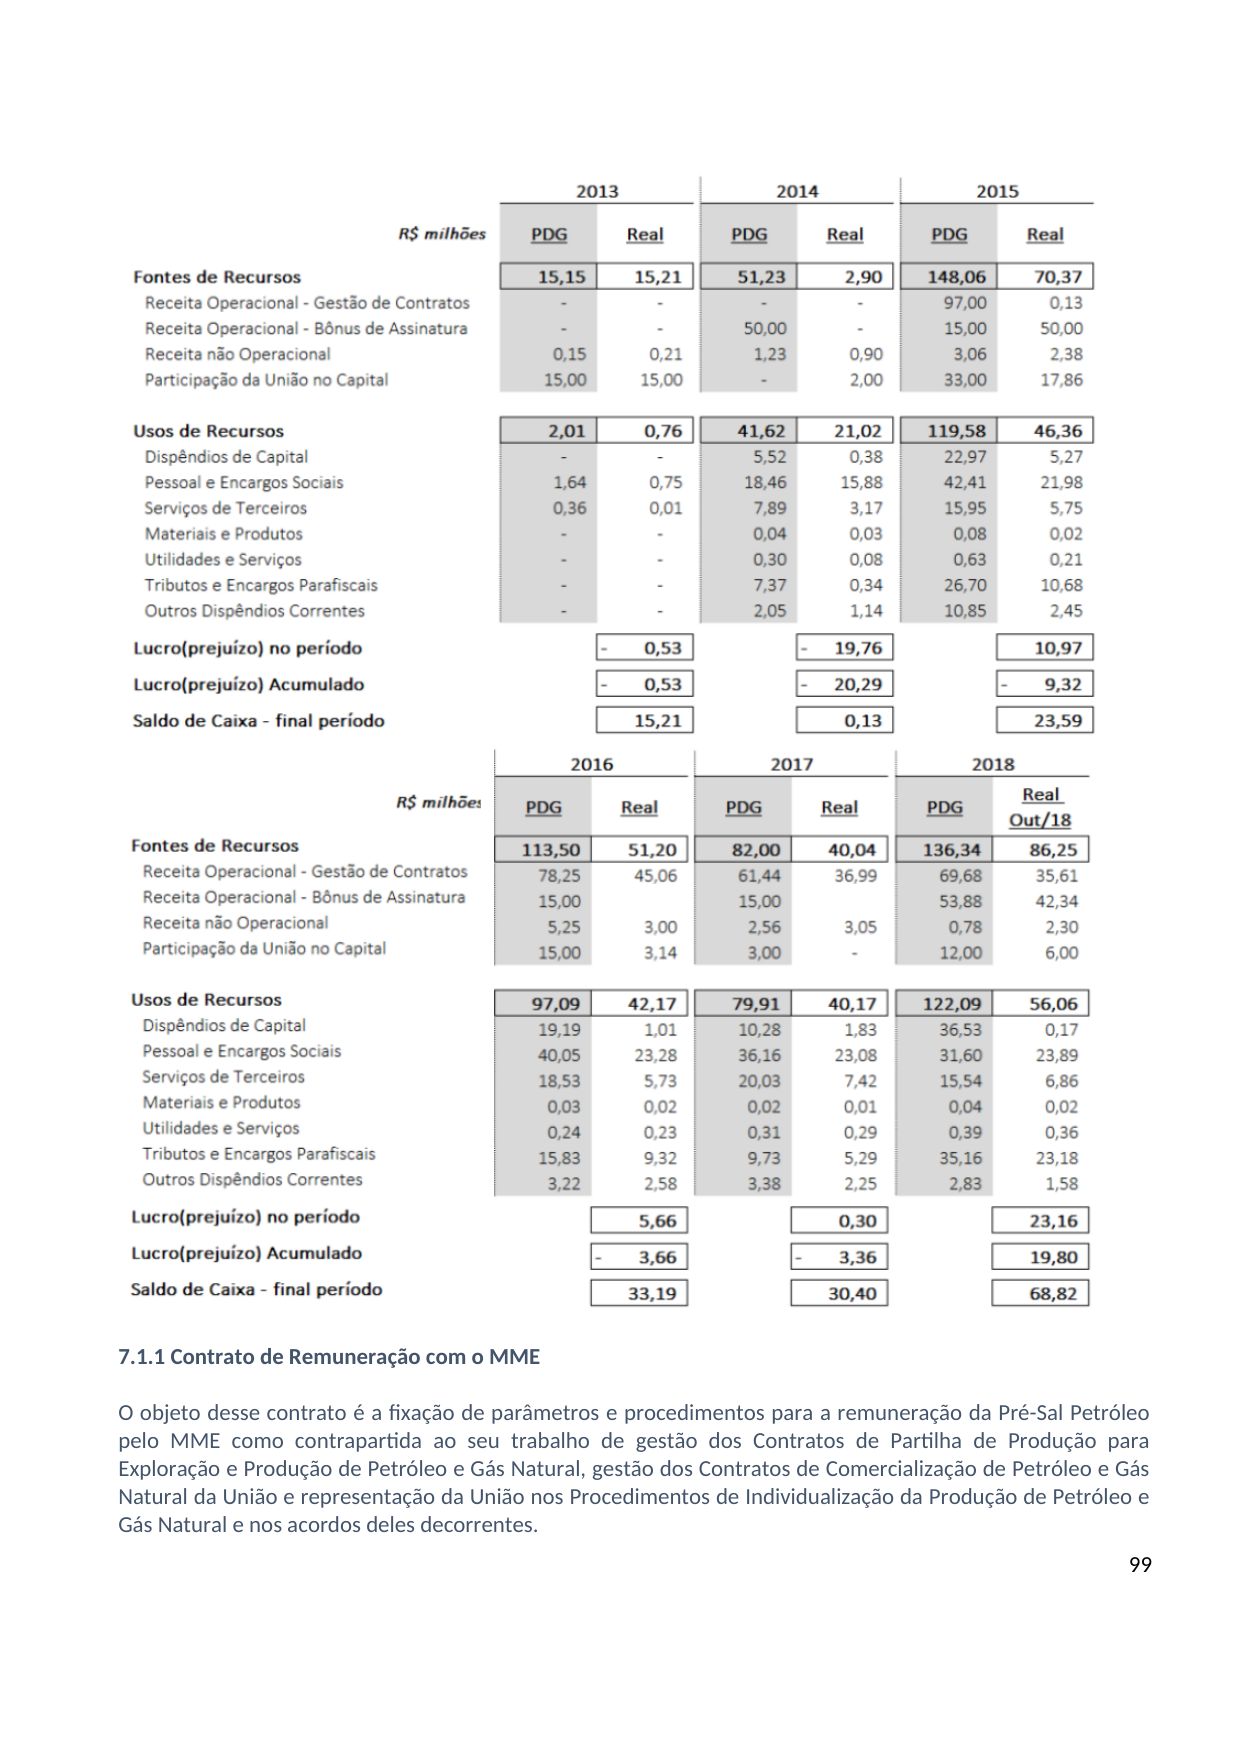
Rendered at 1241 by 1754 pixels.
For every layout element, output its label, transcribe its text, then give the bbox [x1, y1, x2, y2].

text O objeto desse contrato é a fixação de parâmetros e procedimentos para a remuneração da Pré-Sal Petróleo pelo MME como contrapartida ao seu trabalho de gestão dos Contratos de Partilha de Produção para Exploração e Produção de Petróleo e Gás Natural, gestão dos Contratos de Comercialização de Petróleo e Gás Natural da União e representação da União nos Procedimentos de Individualização da Produção de Petróleo e Gás Natural e nos acordos deles decorrentes. [118, 1398, 1152, 1538]
text 7.1.1 Contrato de Remuneração com o MME [118, 1342, 1152, 1370]
